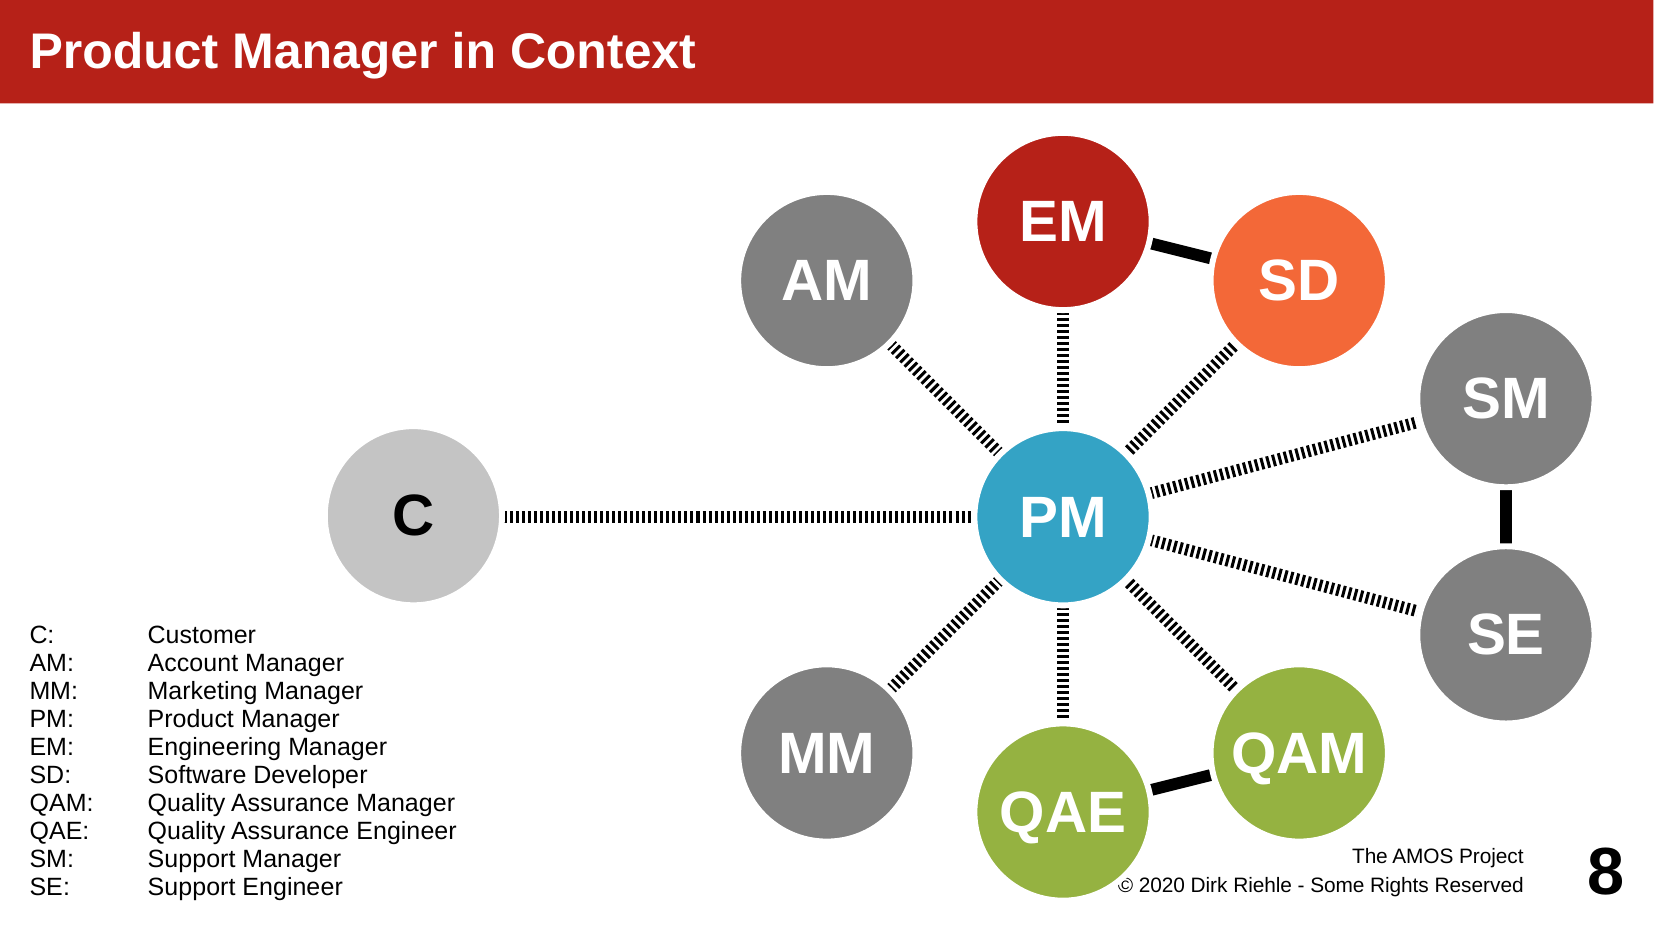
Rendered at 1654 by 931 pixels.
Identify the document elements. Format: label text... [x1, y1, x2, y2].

text_box PM [974, 428, 1152, 606]
text_box SM [1417, 310, 1595, 488]
text_box MM [738, 664, 916, 842]
text_box AM [738, 191, 916, 370]
title Product Manager in Context [0, 0, 1654, 104]
text_box SD [1210, 191, 1388, 370]
text_box EM [974, 132, 1152, 311]
text_box C: Customer AM: Account Manager MM: Marketing Manager PM: Product Manager EM: Engineering Manager SD: Software Developer QAM: Quality Assurance Manager QAE: Quality Assurance Engineer SM: Support Manager SE: Support Engineer [0, 280, 1182, 931]
text_box QAM [1210, 664, 1388, 842]
text_box C [324, 426, 503, 606]
text_box SE [1417, 546, 1595, 724]
text_box QAE [974, 723, 1152, 901]
